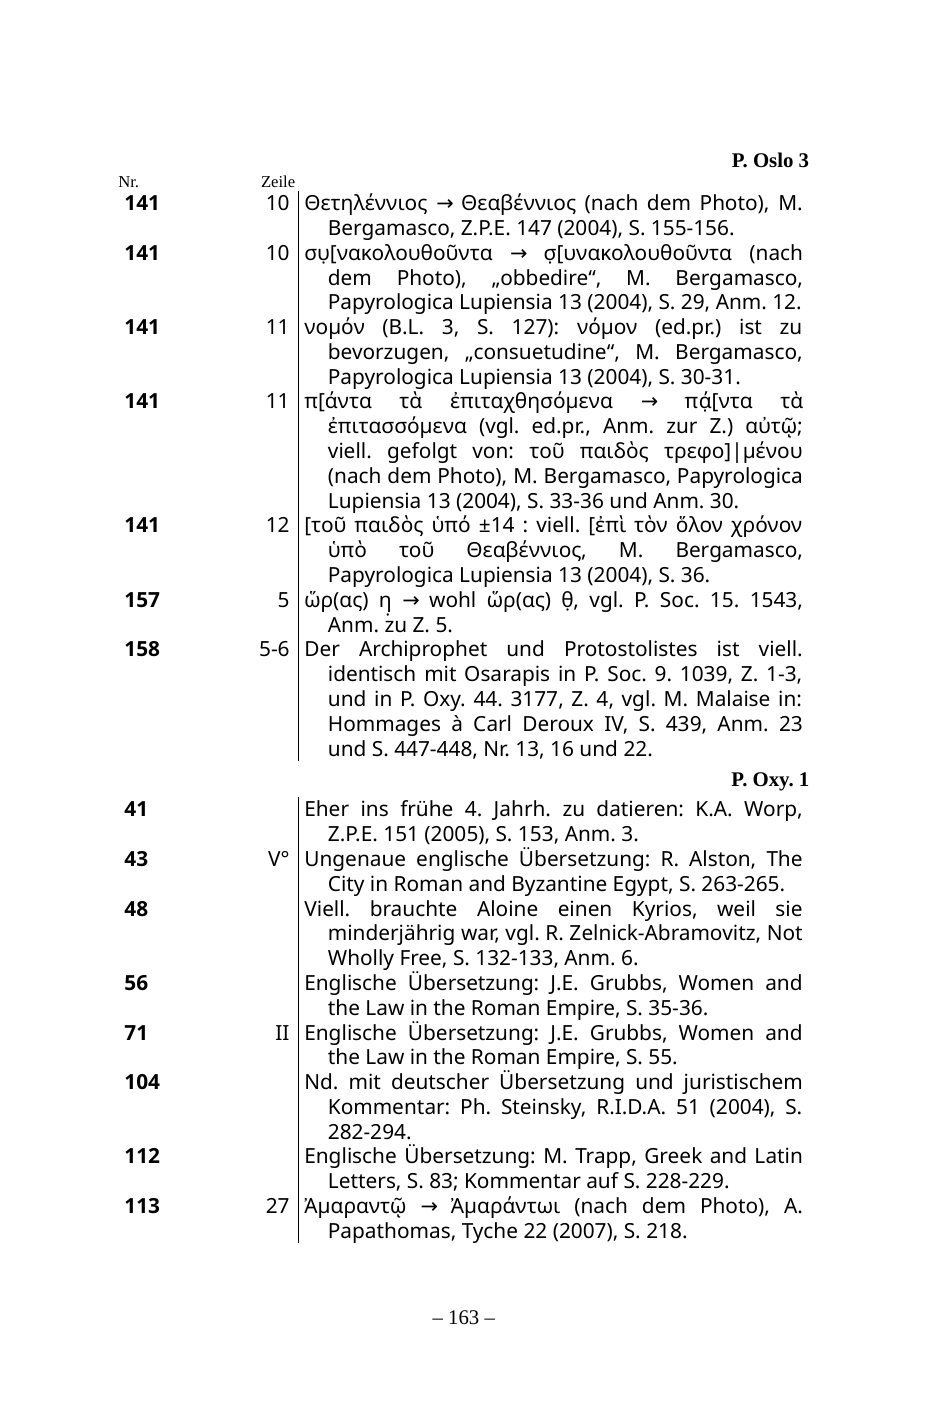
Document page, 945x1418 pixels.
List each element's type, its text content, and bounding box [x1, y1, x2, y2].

table_cell II [207, 1020, 298, 1070]
table_cell [τοῦ παιδὸς ὑπό ±14 : viell. [ἐπὶ τὸν ὅλον χρόνον ὑπὸ τοῦ Θεαβέννιος, M. Bergamasco, Papyrologica Lupiensia 13 (2004), S. 36. [299, 513, 809, 587]
table_cell 11 [207, 389, 298, 513]
table_cell 104 [118, 1070, 207, 1144]
table_cell νομόν (B.L. 3, S. 127): νόμον (ed.pr.) ist zu bevorzugen, „consuetudine“, M. Bergamasco, Papyrologica Lupiensia 13 (2004), S. 30-31. [299, 315, 809, 389]
table_cell 11 [207, 315, 298, 389]
table_cell συ̣[νακολουθοῦντα → σ̣[υνακολουθοῦντα (nach dem Photo), „obbedire“, M. Bergamasco, Papyrologica Lupiensia 13 (2004), S. 29, Anm. 12. [299, 240, 809, 315]
table_cell 56 [118, 971, 207, 1020]
table_header [207, 797, 298, 847]
table_cell Nd. mit deutscher Übersetzung und juristischem Kommentar: Ph. Steinsky, R.I.D.A. 51 (2004), S. 282-294. [299, 1070, 809, 1144]
table_cell 113 [118, 1194, 207, 1243]
table_cell 141 [118, 513, 207, 587]
table_cell 27 [207, 1194, 298, 1243]
table_cell [207, 896, 298, 971]
table_cell 71 [118, 1020, 207, 1070]
table_cell Englische Übersetzung: J.E. Grubbs, Women and the Law in the Roman Empire, S. 55. [299, 1020, 809, 1070]
table_cell 157 [118, 588, 207, 637]
table_cell 48 [118, 896, 207, 971]
table_cell Viell. brauchte Aloine einen Kyrios, weil sie minderjährig war, vgl. R. Zelnick-Abramovitz, Not Wholly Free, S. 132-133, Anm. 6. [299, 896, 809, 971]
table_cell Ungenaue englische Übersetzung: R. Alston, The City in Roman and Byzantine Egypt, S. 263-265. [299, 847, 809, 896]
table_cell 141 [118, 240, 207, 315]
table_cell 43 [118, 847, 207, 896]
table_cell Englische Übersetzung: J.E. Grubbs, Women and the Law in the Roman Empire, S. 35-36. [299, 971, 809, 1020]
table_cell 141 [118, 191, 207, 240]
table_cell Englische Übersetzung: M. Trapp, Greek and Latin Letters, S. 83; Kommentar auf S. 228-229. [299, 1144, 809, 1194]
table_cell π[άντα τὰ ἐπιταχθησόμενα → πά̣[ντα τὰ ἐπιτασσόμενα (vgl. ed.pr., Anm. zur Z.) αὐτῷ; viell. gefolgt von: τοῦ παιδὸς τρεφο]|μένου (nach dem Photo), M. Bergamasco, Papyrologica Lupiensia 13 (2004), S. 33-36 und Anm. 30. [299, 389, 809, 513]
table_cell [207, 1070, 298, 1144]
table_cell [207, 971, 298, 1020]
table_cell 10 [207, 191, 298, 240]
table_header 41 [118, 797, 207, 847]
subtitle P. Oxy. 1 [118, 767, 809, 791]
table_cell Ἀμαραντῷ → Ἀμαράντωι (nach dem Photo), A. Papathomas, Tyche 22 (2007), S. 218. [299, 1194, 809, 1243]
table_cell 5 [207, 588, 298, 637]
table_cell 10 [207, 240, 298, 315]
table_cell 112 [118, 1144, 207, 1194]
table_cell 141 [118, 315, 207, 389]
table_cell 158 [118, 637, 207, 761]
table_cell 5-6 [207, 637, 298, 761]
table_cell V° [207, 847, 298, 896]
table_cell ὥρ(ας) η̣ → wohl ὥρ(ας) θ̣, vgl. P. Soc. 15. 1543, Anm. zu Z. 5. [299, 588, 809, 637]
table_cell 12 [207, 513, 298, 587]
table_header Eher ins frühe 4. Jahrh. zu datieren: K.A. Worp, Z.P.E. 151 (2005), S. 153, Anm. 3. [299, 797, 809, 847]
table_cell 141 [118, 389, 207, 513]
table_cell [207, 1144, 298, 1194]
table_cell Der Archiprophet und Protostolistes ist viell. identisch mit Osarapis in P. Soc. 9. 1039, Z. 1-3, und in P. Oxy. 44. 3177, Z. 4, vgl. M. Malaise in: Hommages à Carl Deroux IV, S. 439, Anm. 23 und S. 447-448, Nr. 13, 16 und 22. [299, 637, 809, 761]
table_cell Θετηλέννιος → Θεαβέννιος (nach dem Photo), M. Bergamasco, Z.P.E. 147 (2004), S. 155-156. [299, 191, 809, 240]
